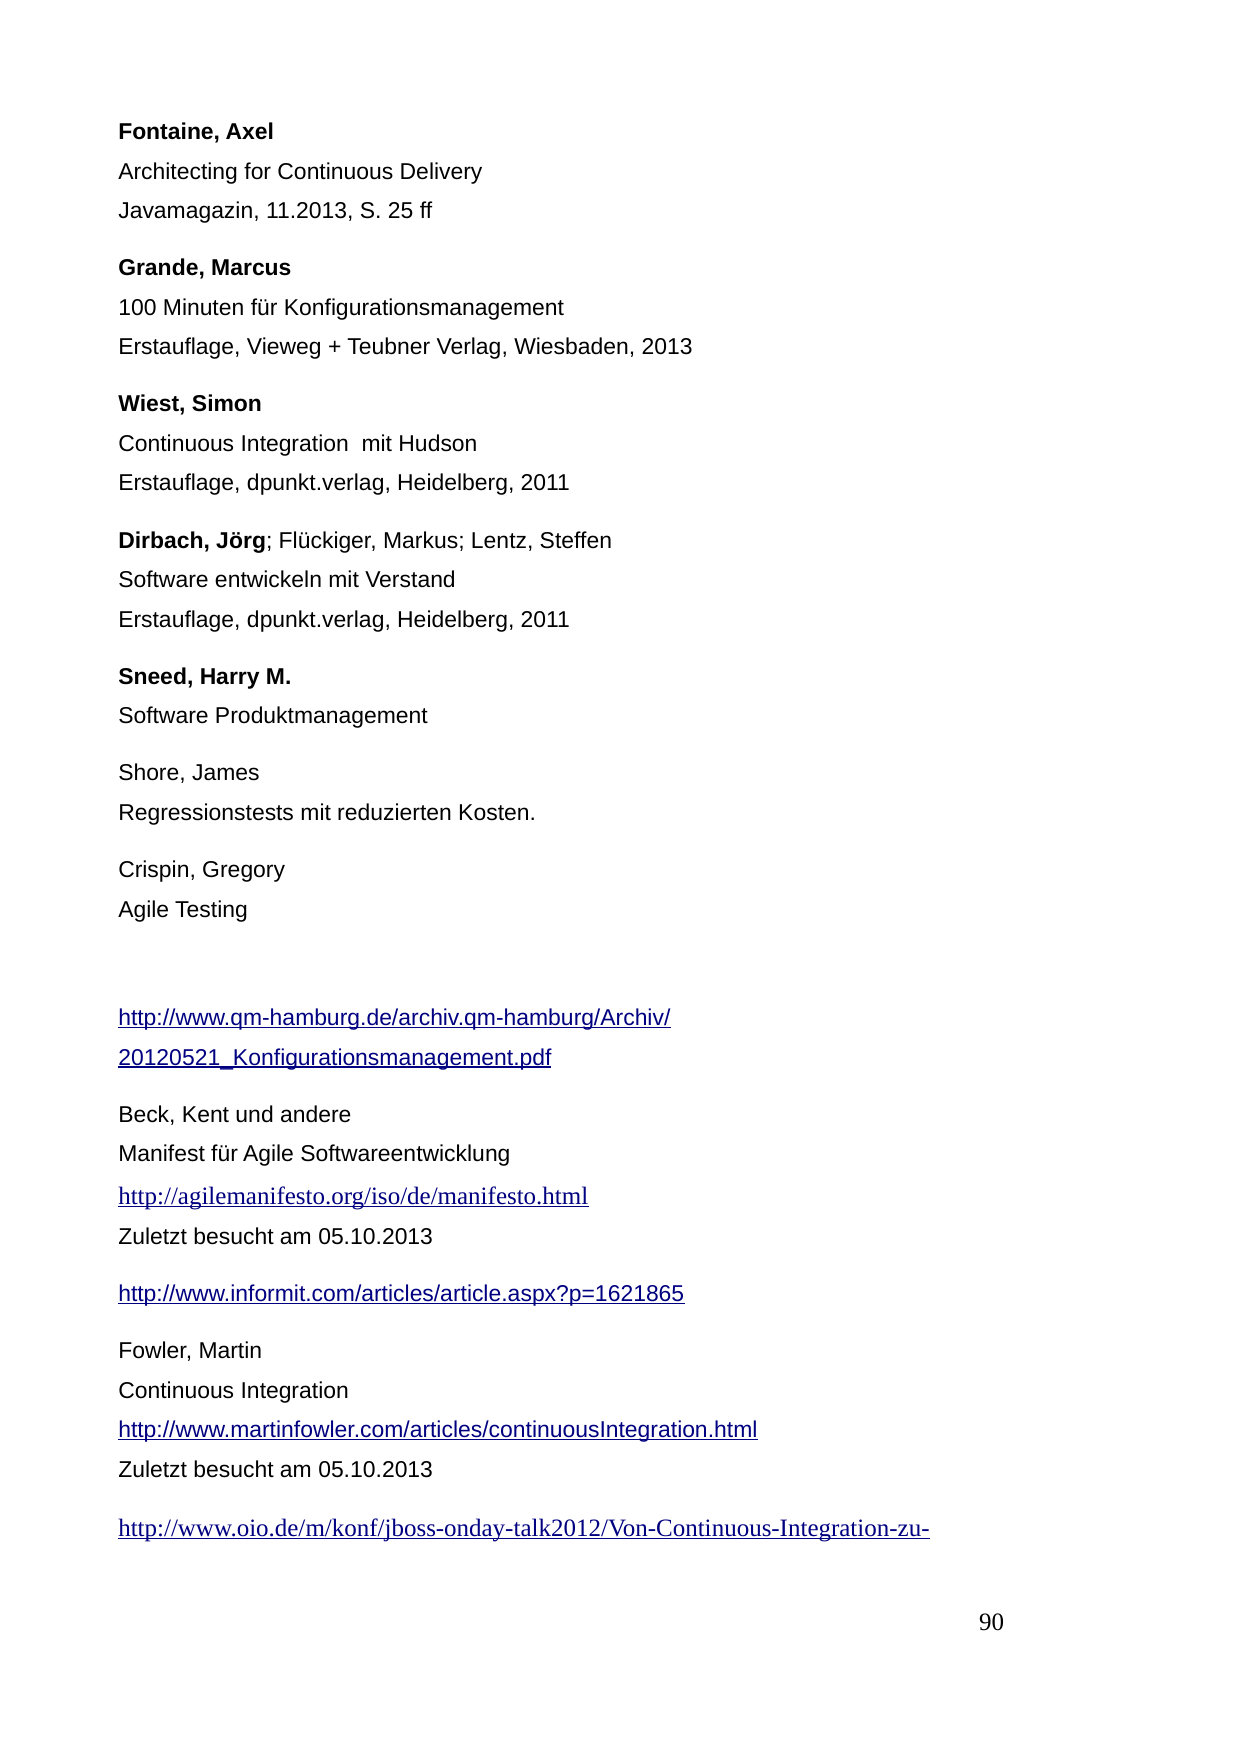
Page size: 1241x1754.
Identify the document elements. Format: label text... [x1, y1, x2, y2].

text Sneed, Harry M. Software Produktmanagement [118, 663, 1004, 728]
text http://www.qm-hamburg.de/archiv.qm-hamburg/Archiv/20120521_Konfigurationsmanagement.pdf [118, 1004, 1004, 1070]
text Crispin, Gregory Agile Testing [118, 856, 1004, 922]
text Shore, James Regressionstests mit reduzierten Kosten. [118, 759, 1004, 825]
text Dirbach, Jörg; Flückiger, Markus; Lentz, Steffen Software entwickeln mit Verstand Erstauflage, dpunkt.verlag, Heidelberg, 2011 [118, 527, 1004, 632]
text http://www.informit.com/articles/article.aspx?p=1621865 [118, 1280, 1004, 1306]
text Fowler, Martin Continuous Integration http://www.martinfowler.com/articles/continuousIntegration.html Zuletzt besucht am 05.10.2013 [118, 1337, 1004, 1482]
text Grande, Marcus 100 Minuten für Konfigurationsmanagement Erstauflage, Vieweg + Teubner Verlag, Wiesbaden, 2013 [118, 254, 1004, 359]
text Beck, Kent und andere Manifest für Agile Softwareentwicklung http://agilemanifesto.org/iso/de/manifesto.html Zuletzt besucht am 05.10.2013 [118, 1101, 1004, 1249]
text http://www.oio.de/m/konf/jboss-onday-talk2012/Von-Continuous-Integration-zu- [118, 1513, 1004, 1541]
text Fontaine, Axel Architecting for Continuous Delivery Javamagazin, 11.2013, S. 25 ff [118, 118, 1004, 223]
text Wiest, Simon Continuous Integration mit Hudson Erstauflage, dpunkt.verlag, Heidelberg, 2011 [118, 390, 1004, 496]
